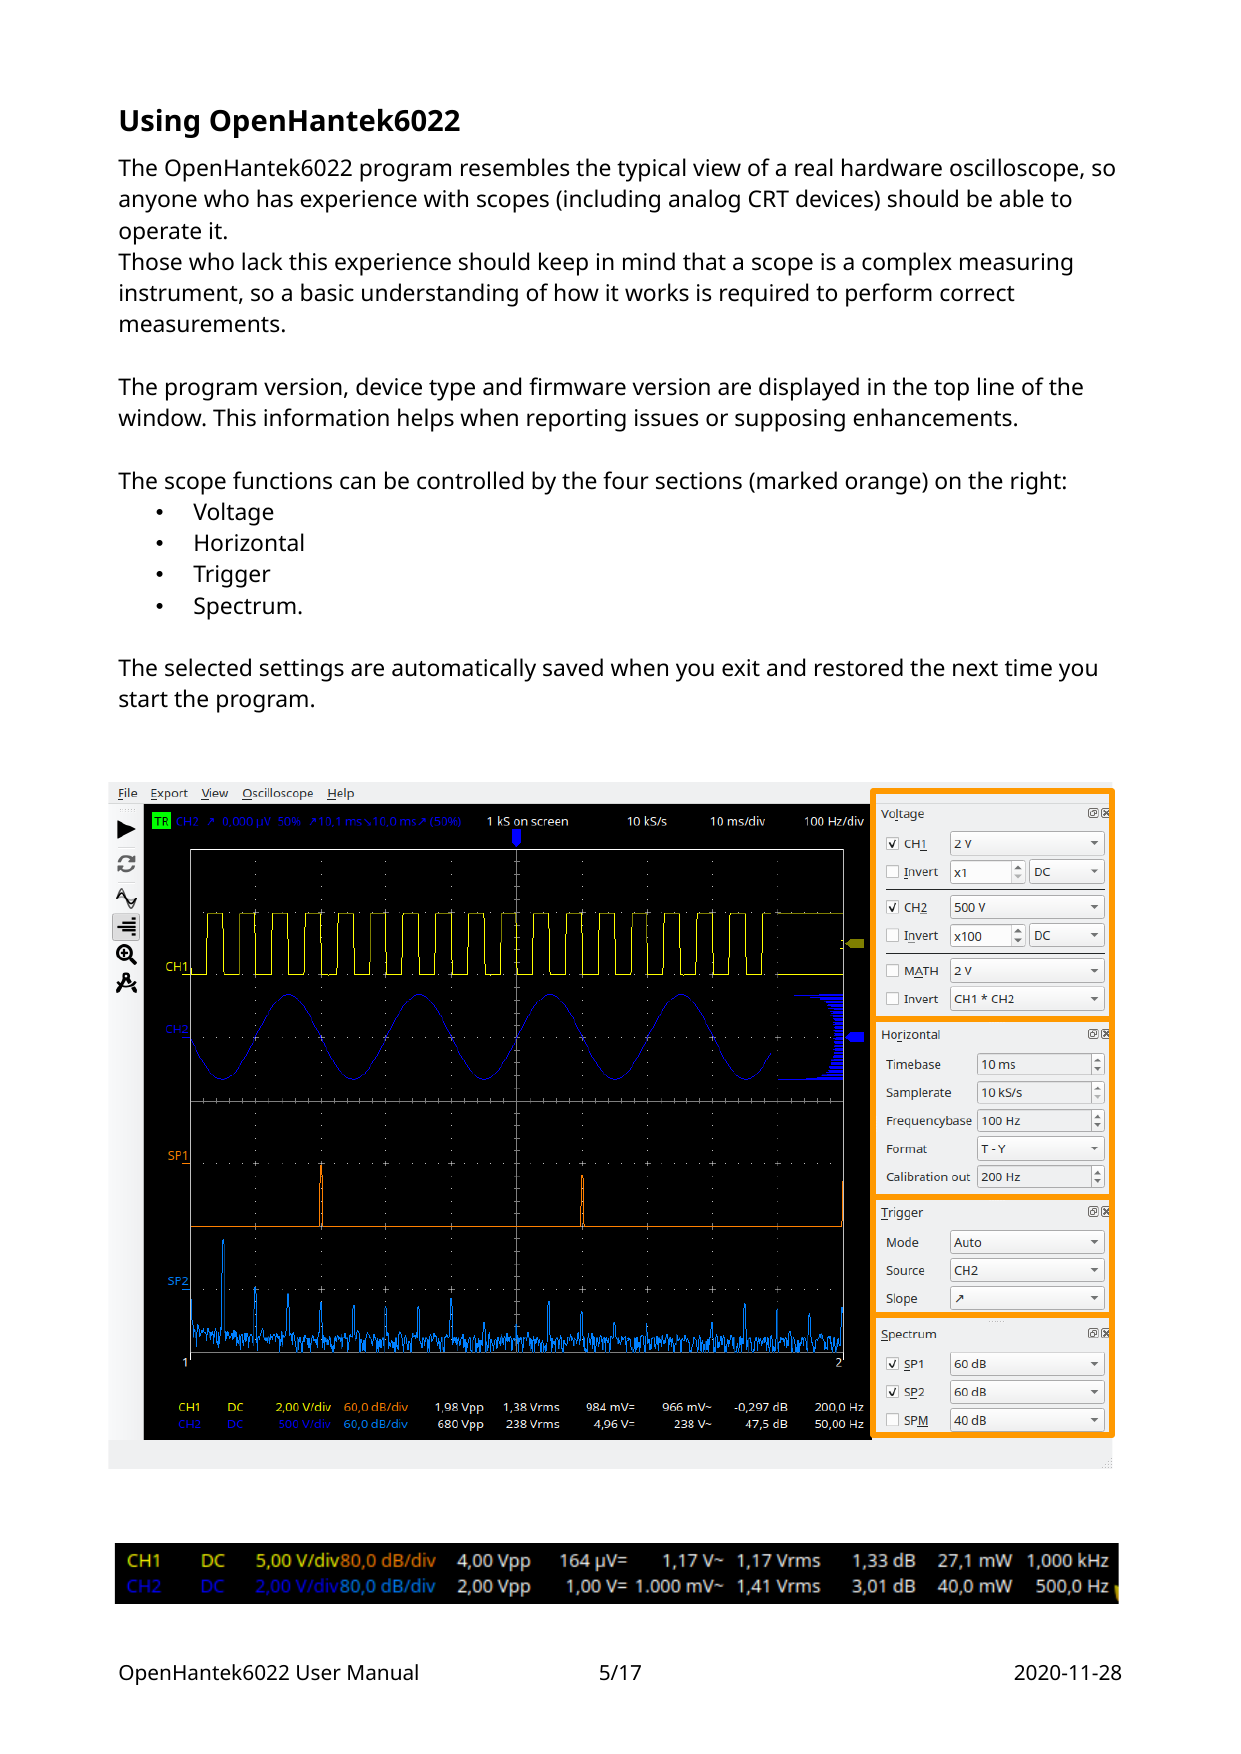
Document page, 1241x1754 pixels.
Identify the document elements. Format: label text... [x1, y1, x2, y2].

list Spectrum. [156, 590, 1122, 621]
list Trigger [156, 558, 1122, 590]
picture [108, 782, 1113, 1469]
text The program version, device type and firmware version are displayed in the top line of the window. This information helps when reporting issues or supposing enhancements. [118, 371, 1122, 433]
text The OpenHantek6022 program resembles the typical view of a real hardware oscilloscope, so anyone who has experience with scopes (including analog CRT devices) should be able to operate it. [118, 152, 1122, 246]
picture [876, 1022, 1109, 1194]
list Horizontal [156, 527, 1122, 558]
text Those who lack this experience should keep in mind that a scope is a complex measuring instrument, so a basic understanding of how it works is required to perform correct measurements. [118, 246, 1122, 340]
picture [876, 1318, 1109, 1432]
picture [876, 794, 1109, 1016]
subtitle Using OpenHantek6022 [118, 100, 1122, 140]
text The scope functions can be controlled by the four sections (marked orange) on the right: [118, 465, 1122, 496]
text The selected settings are automatically saved when you exit and restored the next time you start the program. [118, 652, 1122, 715]
list Voltage [156, 496, 1122, 527]
picture [876, 1200, 1109, 1312]
picture [114, 1543, 1119, 1604]
